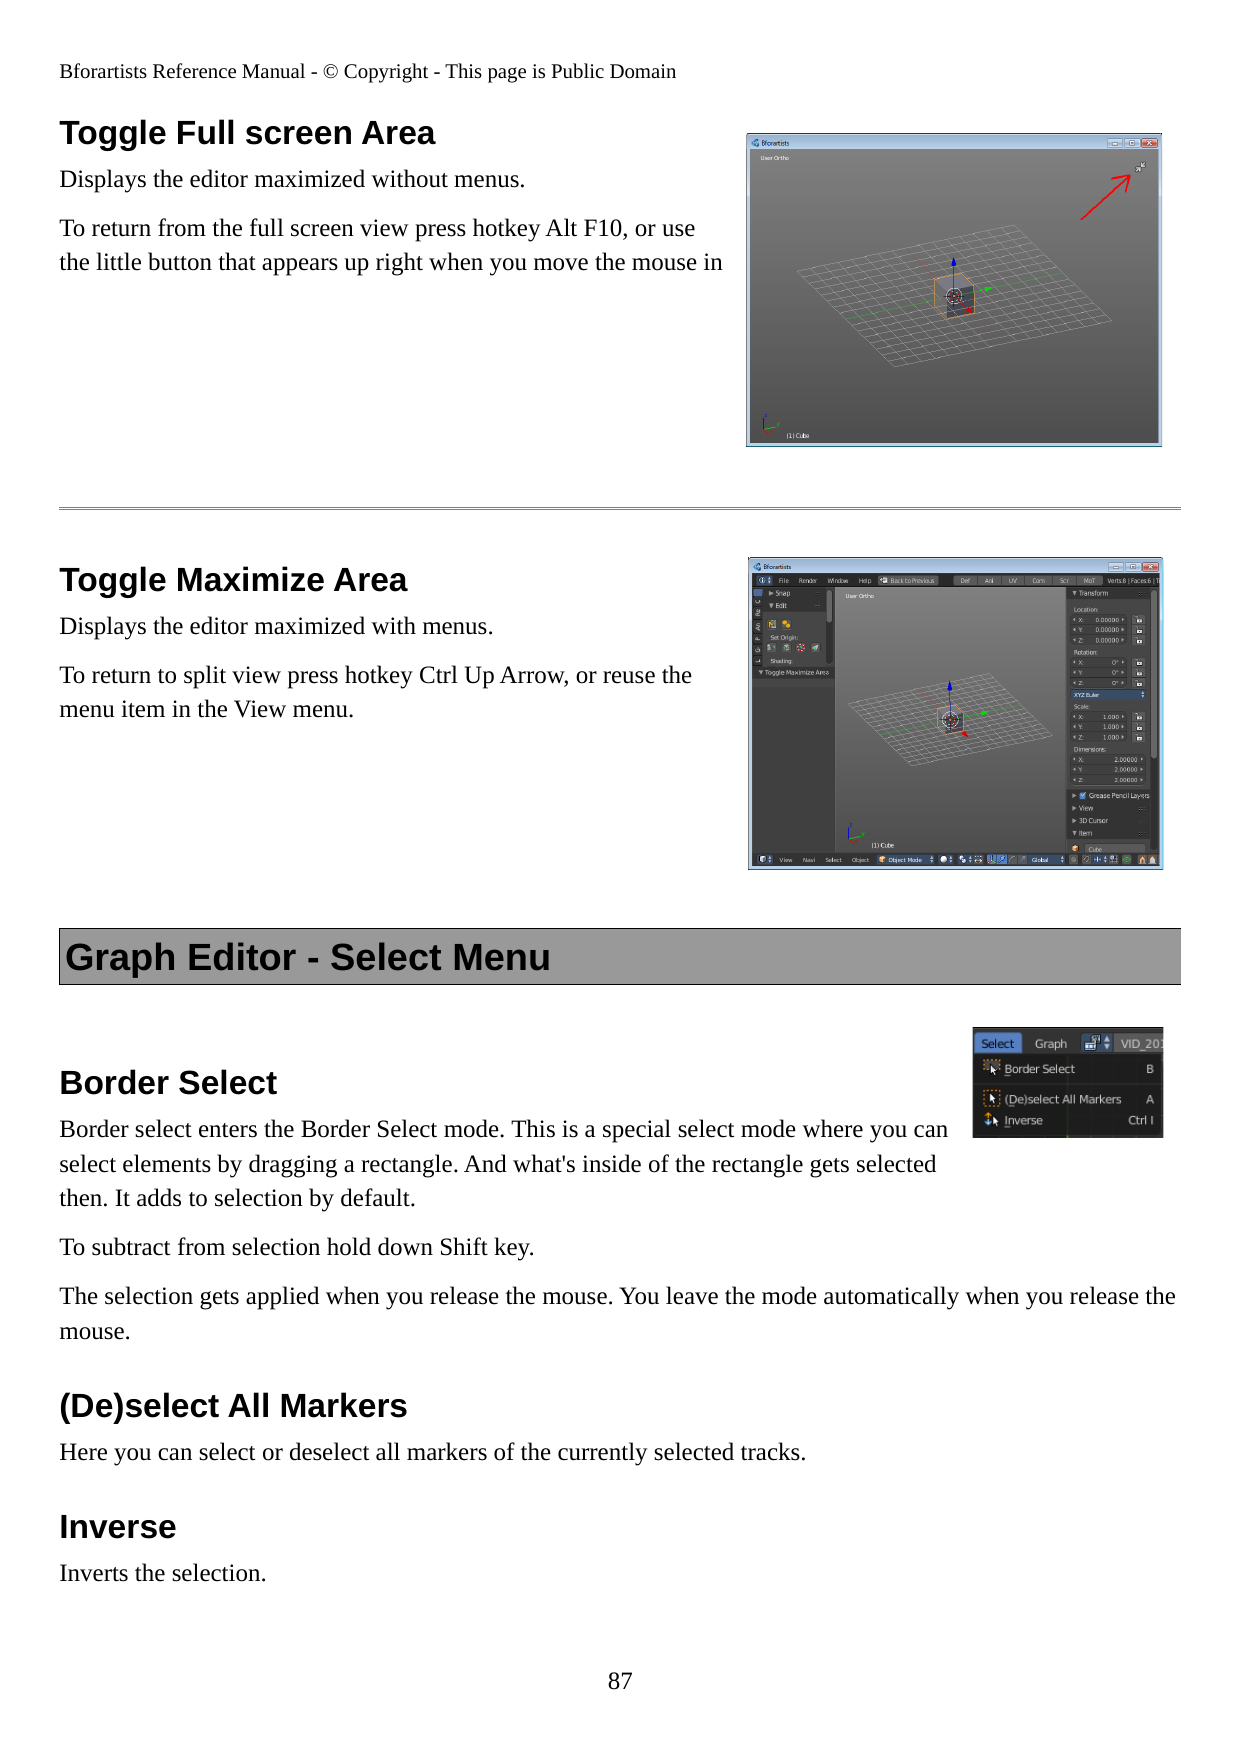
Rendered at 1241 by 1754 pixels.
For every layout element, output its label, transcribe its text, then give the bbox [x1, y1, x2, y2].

picture [747, 557, 1164, 870]
subtitle Inverse [59, 1507, 1181, 1546]
subtitle [1164, 559, 1181, 598]
text The selection gets applied when you release the mouse. You leave the mode automatically when you release the mouse. [59, 1281, 1181, 1345]
text Here you can select or deselect all markers of the currently selected tracks. [59, 1437, 1181, 1466]
text Displays the editor maximized with menus. [59, 611, 747, 639]
picture [745, 133, 1163, 447]
text Displays the editor maximized without menus. [59, 164, 745, 192]
subtitle Toggle Full screen Area [59, 113, 1181, 151]
text Inverts the selection. [59, 1558, 1181, 1587]
subtitle Border Select [59, 1063, 972, 1102]
text To subtract from selection hold down Shift key. [59, 1232, 1181, 1261]
table_header Graph Editor - Select Menu [60, 929, 1181, 984]
subtitle (De)select All Markers [59, 1386, 1181, 1424]
text To return from the full screen view press hotkey Alt F10, or use the little button that appears up right when you move the mouse in [59, 213, 745, 276]
subtitle [1164, 1063, 1181, 1102]
text To return to split view press hotkey Ctrl Up Arrow, or reuse the menu item in the View menu. [59, 660, 747, 723]
text Border select enters the Border Select mode. This is a special select mode where you can select elements by dragging a rectangle. And what's inside of the rectangle gets selected then. It adds to selection by default. [59, 1114, 1181, 1212]
picture [972, 1027, 1164, 1138]
subtitle Toggle Maximize Area [59, 559, 747, 598]
